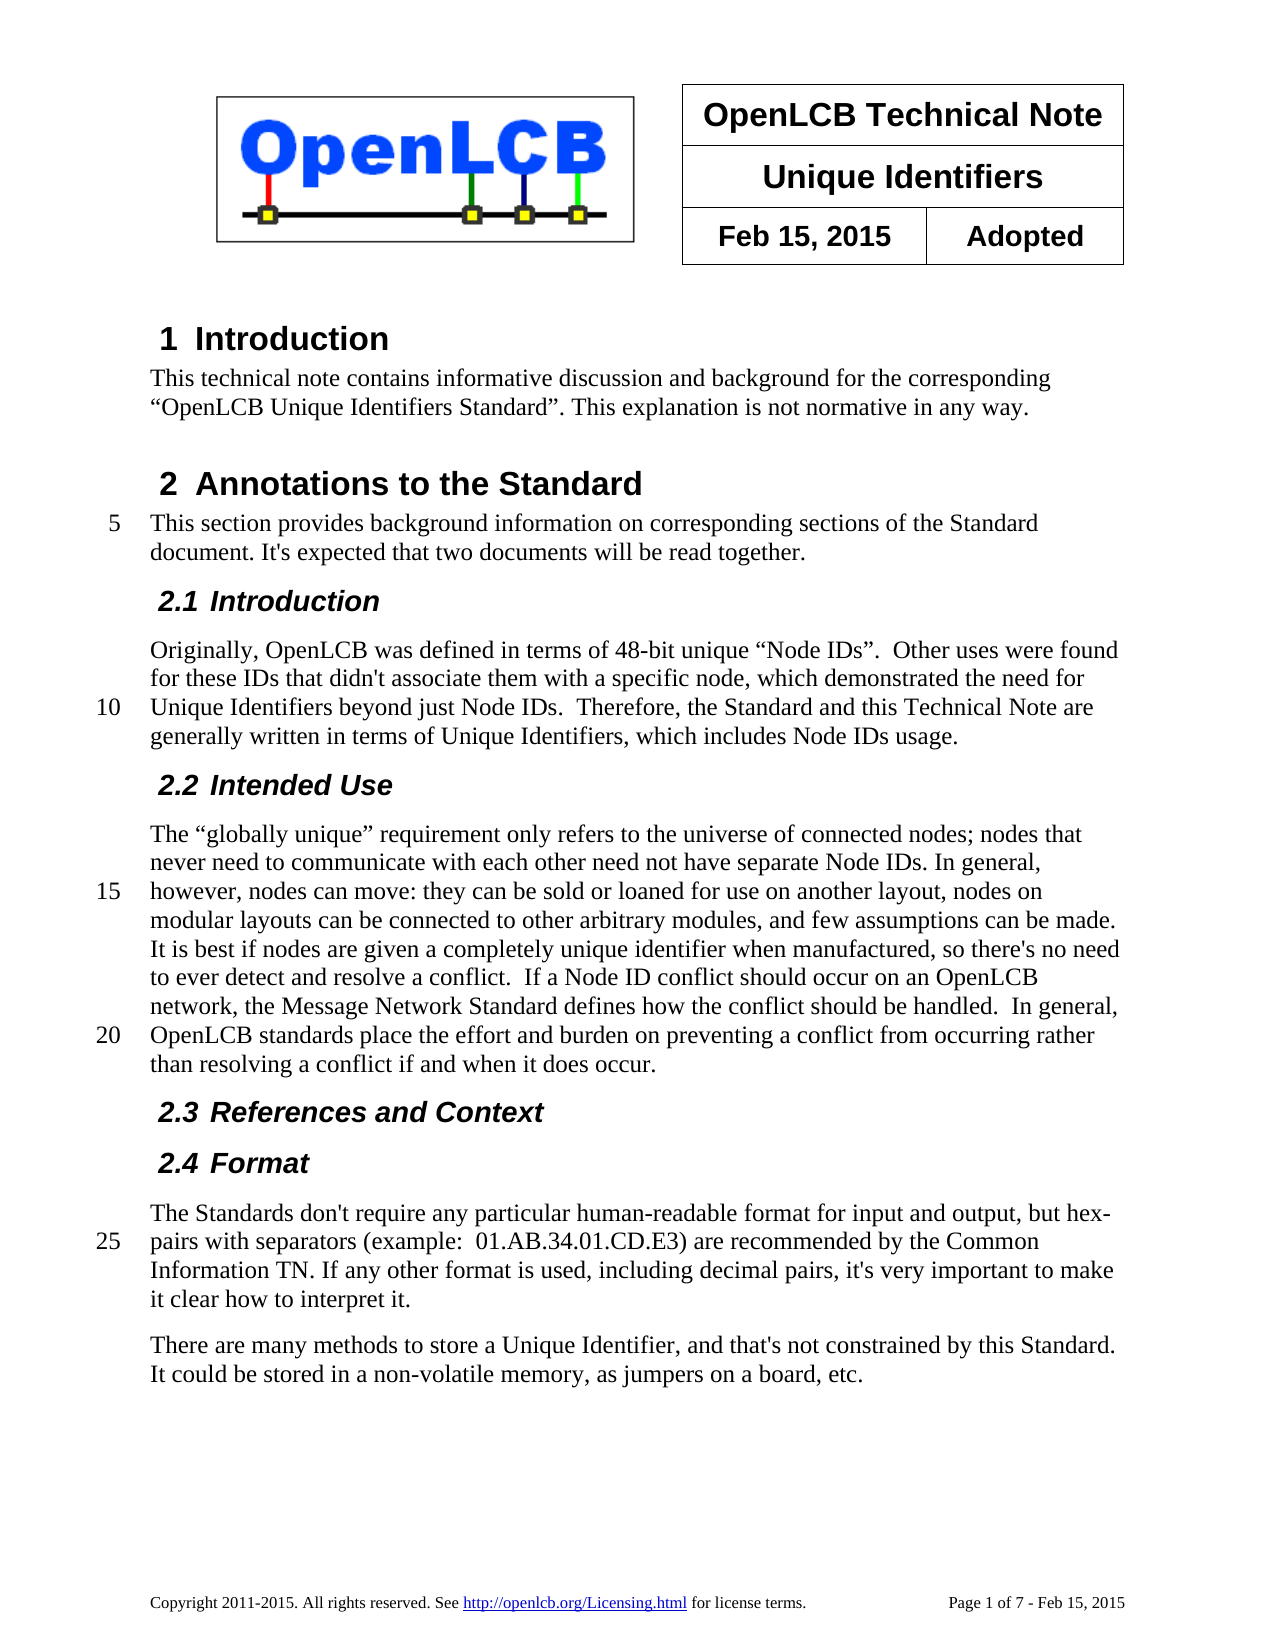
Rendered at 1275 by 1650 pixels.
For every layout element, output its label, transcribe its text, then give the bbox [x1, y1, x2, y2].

subtitle Intended Use [150, 767, 1125, 801]
picture [215, 95, 636, 244]
text The Standards don't require any particular human-readable format for input and output, but hex-pairs with separators (example: 01.AB.34.01.CD.E3) are recommended by the Common Information TN. If any other format is used, including decimal pairs, it's very important to make it clear how to interpret it. [150, 1198, 1125, 1313]
text Originally, OpenLCB was defined in terms of 48-bit unique “Node IDs”. Other uses were found for these IDs that didn't associate them with a specific node, which demonstrated the need for Unique Identifiers beyond just Node IDs. Therefore, the Standard and this Technical Note are generally written in terms of Unique Identifiers, which includes Node IDs usage. [150, 635, 1125, 750]
subtitle Format [150, 1146, 1125, 1180]
text This technical note contains informative discussion and background for the corresponding “OpenLCB Unique Identifiers Standard”. This explanation is not normative in any way. [150, 363, 1125, 421]
text This section provides background information on corresponding sections of the Standard document. It's expected that two documents will be read together. [150, 508, 1125, 566]
subtitle Annotations to the Standard [150, 464, 1125, 502]
text There are many methods to store a Unique Identifier, and that's not constrained by this Standard. It could be stored in a non-volatile memory, as jumpers on a board, etc. [150, 1330, 1125, 1388]
subtitle Introduction [150, 319, 1125, 357]
text The “globally unique” requirement only refers to the universe of connected nodes; nodes that never need to communicate with each other need not have separate Node IDs. In general, however, nodes can move: they can be sold or loaned for use on another layout, nodes on modular layouts can be connected to other arbitrary modules, and few assumptions can be made. It is best if nodes are given a completely unique identifier when manufactured, so there's no need to ever detect and resolve a conflict. If a Node ID conflict should occur on an OpenLCB network, the Message Network Standard defines how the conflict should be handled. In general, OpenLCB standards place the effort and burden on preventing a conflict from occurring rather than resolving a conflict if and when it does occur. [150, 819, 1125, 1077]
subtitle Introduction [150, 583, 1125, 617]
subtitle References and Context [150, 1095, 1125, 1129]
